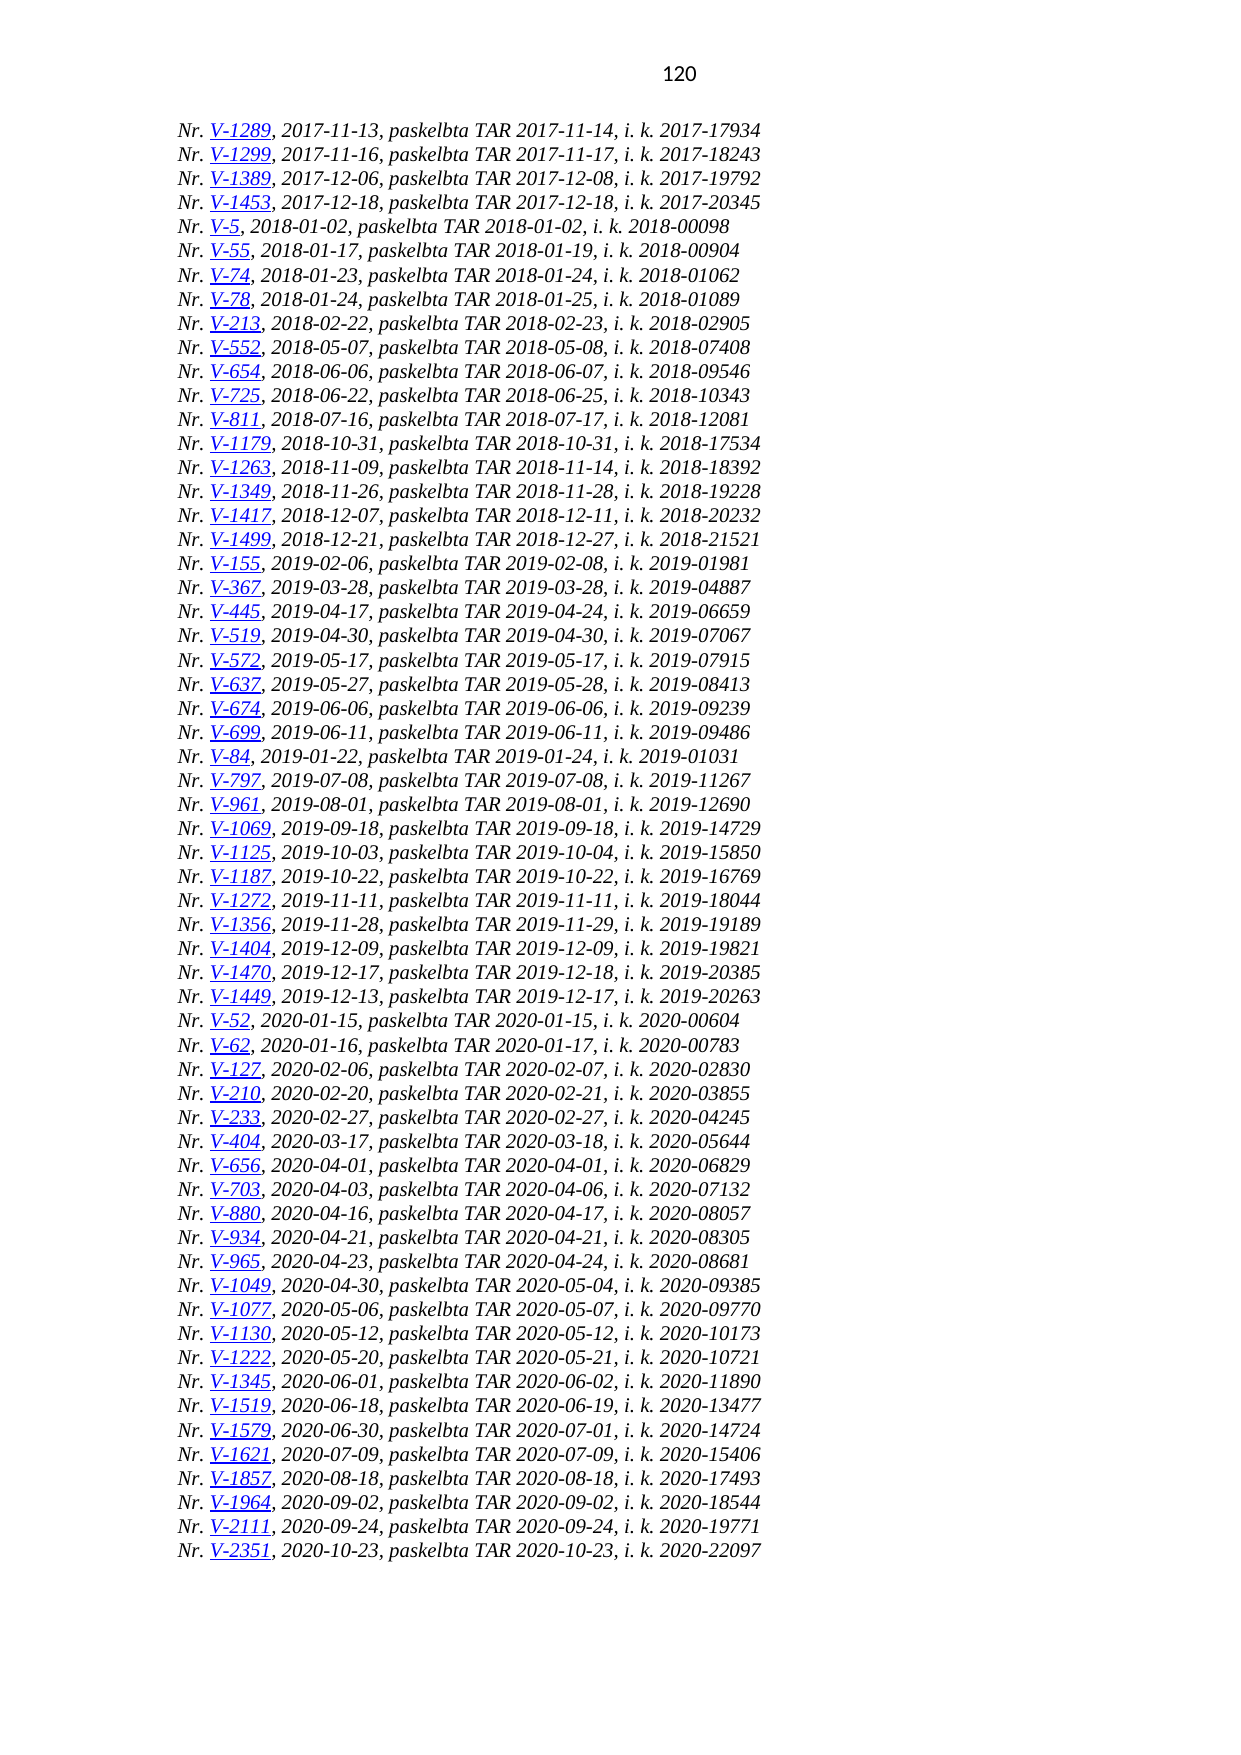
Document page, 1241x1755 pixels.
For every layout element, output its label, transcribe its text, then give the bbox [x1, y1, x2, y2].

text Nr. V-637, 2019-05-27, paskelbta TAR 2019-05-28, i. k. 2019-08413 [177, 672, 1181, 696]
text Nr. V-210, 2020-02-20, paskelbta TAR 2020-02-21, i. k. 2020-03855 [177, 1081, 1181, 1105]
text Nr. V-519, 2019-04-30, paskelbta TAR 2019-04-30, i. k. 2019-07067 [177, 623, 1181, 647]
text Nr. V-1179, 2018-10-31, paskelbta TAR 2018-10-31, i. k. 2018-17534 [177, 431, 1181, 455]
text Nr. V-367, 2019-03-28, paskelbta TAR 2019-03-28, i. k. 2019-04887 [177, 575, 1181, 599]
text Nr. V-1187, 2019-10-22, paskelbta TAR 2019-10-22, i. k. 2019-16769 [177, 864, 1181, 888]
text Nr. V-127, 2020-02-06, paskelbta TAR 2020-02-07, i. k. 2020-02830 [177, 1057, 1181, 1081]
text Nr. V-55, 2018-01-17, paskelbta TAR 2018-01-19, i. k. 2018-00904 [177, 238, 1181, 262]
text Nr. V-1453, 2017-12-18, paskelbta TAR 2017-12-18, i. k. 2017-20345 [177, 190, 1181, 214]
text Nr. V-404, 2020-03-17, paskelbta TAR 2020-03-18, i. k. 2020-05644 [177, 1129, 1181, 1153]
text Nr. V-725, 2018-06-22, paskelbta TAR 2018-06-25, i. k. 2018-10343 [177, 383, 1181, 407]
text Nr. V-78, 2018-01-24, paskelbta TAR 2018-01-25, i. k. 2018-01089 [177, 287, 1181, 311]
text Nr. V-1349, 2018-11-26, paskelbta TAR 2018-11-28, i. k. 2018-19228 [177, 479, 1181, 503]
text Nr. V-155, 2019-02-06, paskelbta TAR 2019-02-08, i. k. 2019-01981 [177, 551, 1181, 575]
text Nr. V-797, 2019-07-08, paskelbta TAR 2019-07-08, i. k. 2019-11267 [177, 768, 1181, 792]
text Nr. V-1299, 2017-11-16, paskelbta TAR 2017-11-17, i. k. 2017-18243 [177, 142, 1181, 166]
text Nr. V-2351, 2020-10-23, paskelbta TAR 2020-10-23, i. k. 2020-22097 [177, 1538, 1181, 1562]
text Nr. V-1077, 2020-05-06, paskelbta TAR 2020-05-07, i. k. 2020-09770 [177, 1297, 1181, 1321]
text Nr. V-674, 2019-06-06, paskelbta TAR 2019-06-06, i. k. 2019-09239 [177, 696, 1181, 720]
text Nr. V-1389, 2017-12-06, paskelbta TAR 2017-12-08, i. k. 2017-19792 [177, 166, 1181, 190]
text Nr. V-233, 2020-02-27, paskelbta TAR 2020-02-27, i. k. 2020-04245 [177, 1105, 1181, 1129]
text Nr. V-703, 2020-04-03, paskelbta TAR 2020-04-06, i. k. 2020-07132 [177, 1177, 1181, 1201]
text Nr. V-880, 2020-04-16, paskelbta TAR 2020-04-17, i. k. 2020-08057 [177, 1201, 1181, 1225]
text Nr. V-445, 2019-04-17, paskelbta TAR 2019-04-24, i. k. 2019-06659 [177, 599, 1181, 623]
text Nr. V-1449, 2019-12-13, paskelbta TAR 2019-12-17, i. k. 2019-20263 [177, 984, 1181, 1008]
text Nr. V-1857, 2020-08-18, paskelbta TAR 2020-08-18, i. k. 2020-17493 [177, 1466, 1181, 1490]
text Nr. V-1964, 2020-09-02, paskelbta TAR 2020-09-02, i. k. 2020-18544 [177, 1490, 1181, 1514]
text Nr. V-552, 2018-05-07, paskelbta TAR 2018-05-08, i. k. 2018-07408 [177, 335, 1181, 359]
text Nr. V-965, 2020-04-23, paskelbta TAR 2020-04-24, i. k. 2020-08681 [177, 1249, 1181, 1273]
text Nr. V-1069, 2019-09-18, paskelbta TAR 2019-09-18, i. k. 2019-14729 [177, 816, 1181, 840]
text Nr. V-1222, 2020-05-20, paskelbta TAR 2020-05-21, i. k. 2020-10721 [177, 1345, 1181, 1369]
text Nr. V-654, 2018-06-06, paskelbta TAR 2018-06-07, i. k. 2018-09546 [177, 359, 1181, 383]
text Nr. V-1272, 2019-11-11, paskelbta TAR 2019-11-11, i. k. 2019-18044 [177, 888, 1181, 912]
text Nr. V-934, 2020-04-21, paskelbta TAR 2020-04-21, i. k. 2020-08305 [177, 1225, 1181, 1249]
text Nr. V-74, 2018-01-23, paskelbta TAR 2018-01-24, i. k. 2018-01062 [177, 262, 1181, 287]
text Nr. V-656, 2020-04-01, paskelbta TAR 2020-04-01, i. k. 2020-06829 [177, 1153, 1181, 1177]
text Nr. V-961, 2019-08-01, paskelbta TAR 2019-08-01, i. k. 2019-12690 [177, 792, 1181, 816]
text Nr. V-5, 2018-01-02, paskelbta TAR 2018-01-02, i. k. 2018-00098 [177, 214, 1181, 238]
text Nr. V-699, 2019-06-11, paskelbta TAR 2019-06-11, i. k. 2019-09486 [177, 720, 1181, 744]
text Nr. V-1579, 2020-06-30, paskelbta TAR 2020-07-01, i. k. 2020-14724 [177, 1417, 1181, 1442]
text Nr. V-1470, 2019-12-17, paskelbta TAR 2019-12-18, i. k. 2019-20385 [177, 960, 1181, 984]
text Nr. V-1621, 2020-07-09, paskelbta TAR 2020-07-09, i. k. 2020-15406 [177, 1442, 1181, 1466]
text Nr. V-2111, 2020-09-24, paskelbta TAR 2020-09-24, i. k. 2020-19771 [177, 1514, 1181, 1538]
text Nr. V-1417, 2018-12-07, paskelbta TAR 2018-12-11, i. k. 2018-20232 [177, 503, 1181, 527]
text Nr. V-1289, 2017-11-13, paskelbta TAR 2017-11-14, i. k. 2017-17934 [177, 118, 1181, 142]
text Nr. V-811, 2018-07-16, paskelbta TAR 2018-07-17, i. k. 2018-12081 [177, 407, 1181, 431]
text Nr. V-62, 2020-01-16, paskelbta TAR 2020-01-17, i. k. 2020-00783 [177, 1032, 1181, 1057]
text Nr. V-52, 2020-01-15, paskelbta TAR 2020-01-15, i. k. 2020-00604 [177, 1008, 1181, 1032]
text Nr. V-1404, 2019-12-09, paskelbta TAR 2019-12-09, i. k. 2019-19821 [177, 936, 1181, 960]
text Nr. V-1130, 2020-05-12, paskelbta TAR 2020-05-12, i. k. 2020-10173 [177, 1321, 1181, 1345]
text Nr. V-1356, 2019-11-28, paskelbta TAR 2019-11-29, i. k. 2019-19189 [177, 912, 1181, 936]
text Nr. V-1049, 2020-04-30, paskelbta TAR 2020-05-04, i. k. 2020-09385 [177, 1273, 1181, 1297]
text Nr. V-1345, 2020-06-01, paskelbta TAR 2020-06-02, i. k. 2020-11890 [177, 1369, 1181, 1393]
text Nr. V-84, 2019-01-22, paskelbta TAR 2019-01-24, i. k. 2019-01031 [177, 744, 1181, 768]
text Nr. V-1499, 2018-12-21, paskelbta TAR 2018-12-27, i. k. 2018-21521 [177, 527, 1181, 551]
text Nr. V-1125, 2019-10-03, paskelbta TAR 2019-10-04, i. k. 2019-15850 [177, 840, 1181, 864]
text Nr. V-1519, 2020-06-18, paskelbta TAR 2020-06-19, i. k. 2020-13477 [177, 1393, 1181, 1417]
text Nr. V-572, 2019-05-17, paskelbta TAR 2019-05-17, i. k. 2019-07915 [177, 647, 1181, 672]
text Nr. V-1263, 2018-11-09, paskelbta TAR 2018-11-14, i. k. 2018-18392 [177, 455, 1181, 479]
text Nr. V-213, 2018-02-22, paskelbta TAR 2018-02-23, i. k. 2018-02905 [177, 311, 1181, 335]
